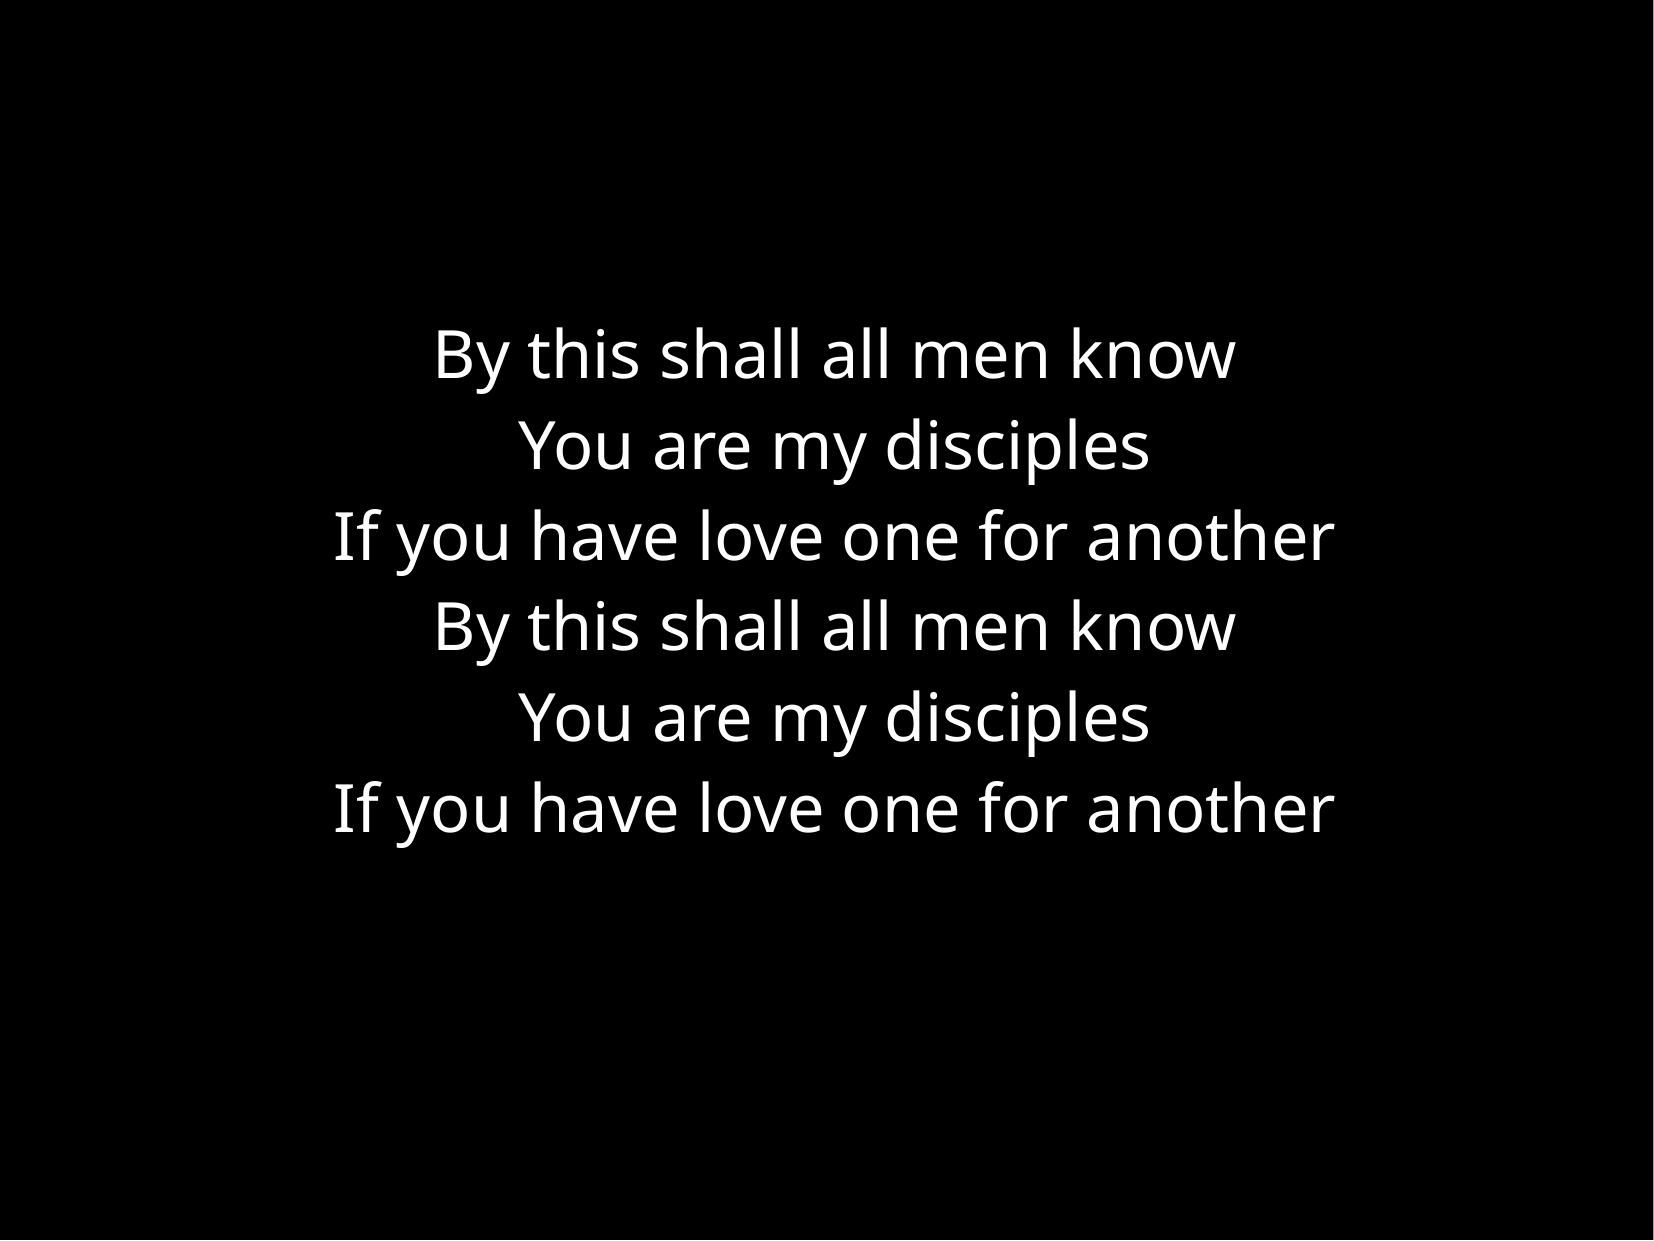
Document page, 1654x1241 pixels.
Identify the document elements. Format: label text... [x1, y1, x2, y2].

list By this shall all men know You are my disciples If you have love one for another By this shall all men know You are my disciples If you have love one for another [0, 307, 1654, 1027]
